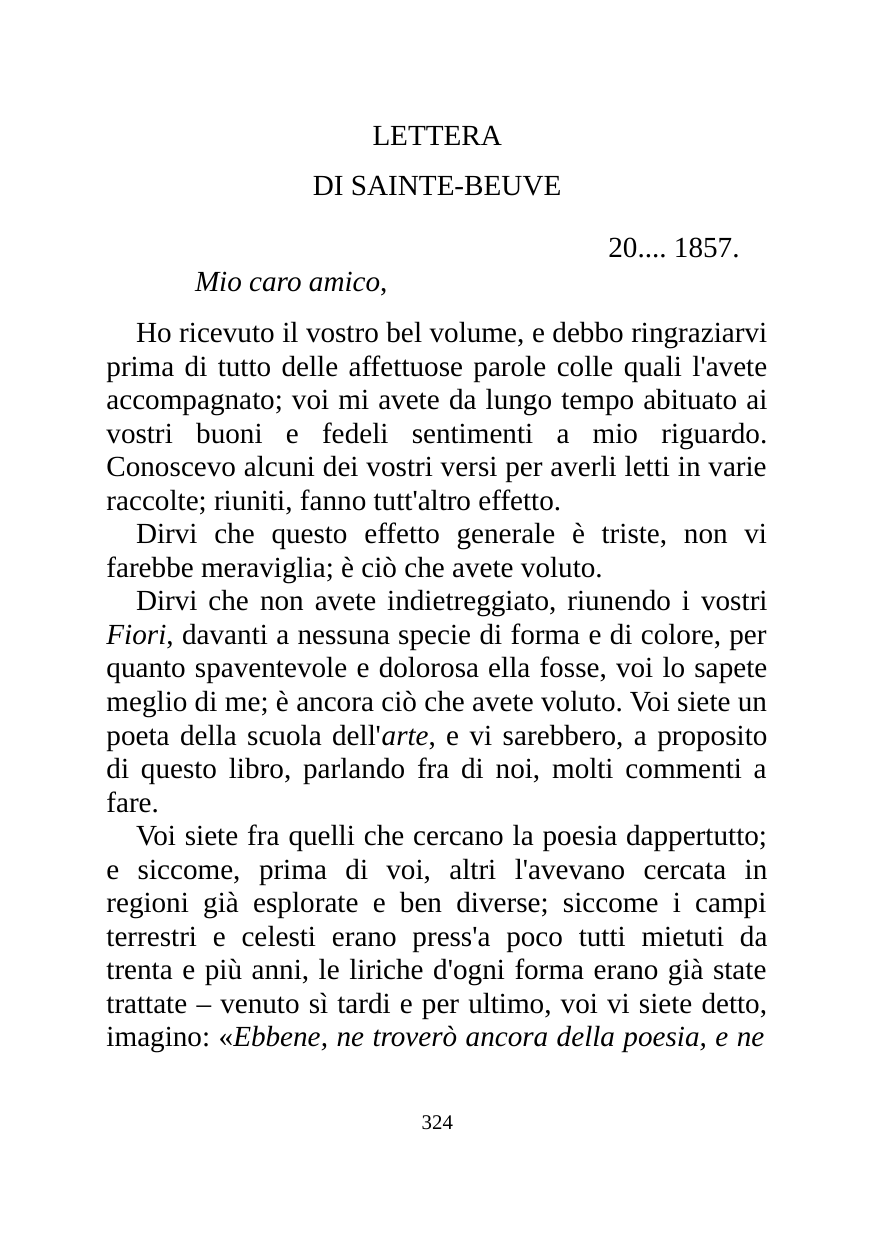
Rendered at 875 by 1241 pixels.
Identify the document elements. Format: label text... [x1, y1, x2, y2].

text Ho ricevuto il vostro bel volume, e debbo ringraziarvi prima di tutto delle affettuose parole colle quali l'avete accompagnato; voi mi avete da lungo tempo abituato ai vostri buoni e fedeli sentimenti a mio riguardo. Conoscevo alcuni dei vostri versi per averli letti in varie raccolte; riuniti, fanno tutt'altro effetto. [106, 315, 768, 516]
text Voi siete fra quelli che cercano la poesia dappertutto; e siccome, prima di voi, altri l'avevano cercata in regioni già esplorate e ben diverse; siccome i campi terrestri e celesti erano press'a poco tutti mietuti da trenta e più anni, le liriche d'ogni forma erano già state trattate – venuto sì tardi e per ultimo, voi vi siete detto, imagino: «Ebbene, ne troverò ancora della poesia, e ne [106, 818, 768, 1053]
text LETTERA DI SAINTE-BEUVE [106, 118, 768, 202]
text Dirvi che questo effetto generale è triste, non vi farebbe meraviglia; è ciò che avete voluto. [106, 516, 768, 583]
text 20.... 1857. [579, 230, 768, 264]
text Dirvi che non avete indietreggiato, riunendo i vostri Fiori, davanti a nessuna specie di forma e di colore, per quanto spaventevole e dolorosa ella fosse, voi lo sapete meglio di me; è ancora ciò che avete voluto. Voi siete un poeta della scuola dell'arte, e vi sarebbero, a proposito di questo libro, parlando fra di noi, molti commenti a fare. [106, 583, 768, 818]
text Mio caro amico, [165, 264, 768, 297]
